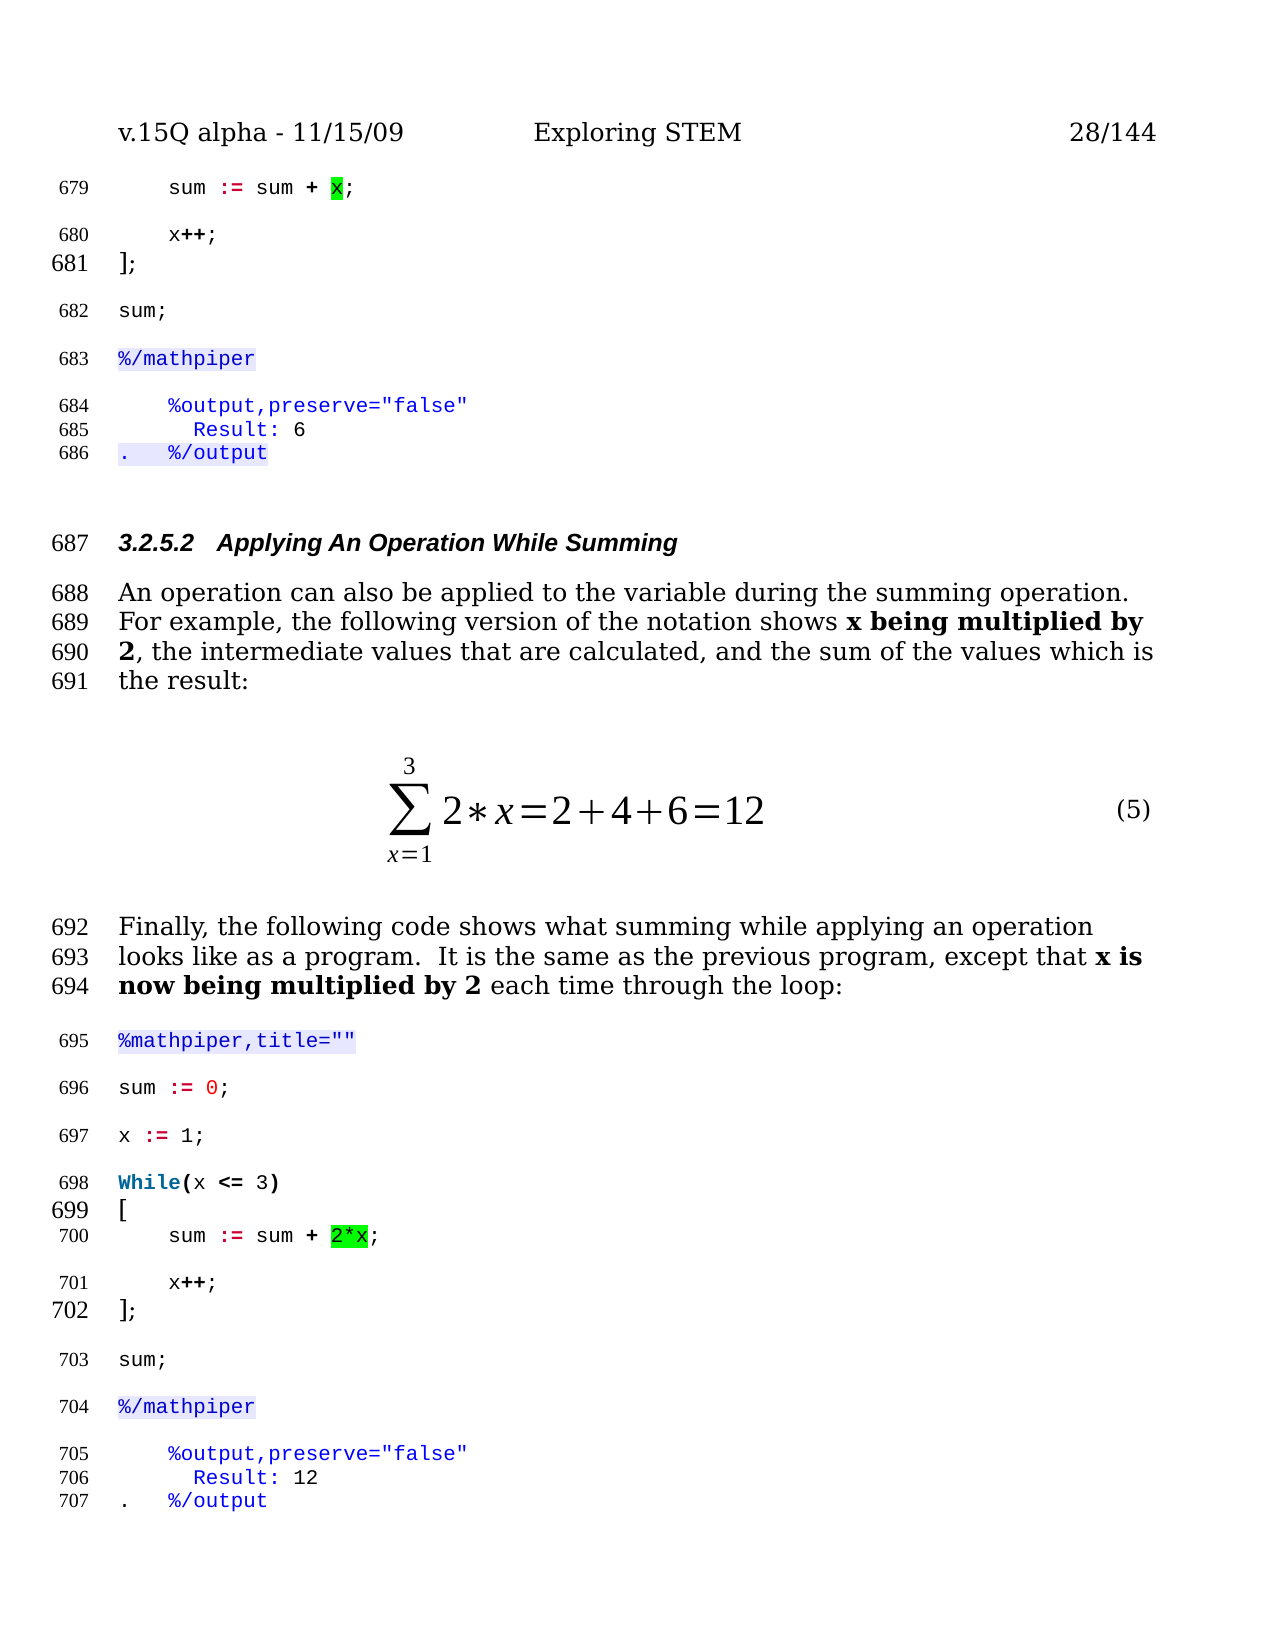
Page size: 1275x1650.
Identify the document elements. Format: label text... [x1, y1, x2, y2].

text . %/output [118, 1490, 1157, 1514]
text %mathpiper,title="" [118, 1030, 1157, 1054]
table_header [118, 745, 1041, 874]
text x++; [118, 1272, 1157, 1296]
text . %/output [118, 442, 1157, 466]
text %/mathpiper [118, 1396, 1157, 1419]
text Result: 12 [118, 1467, 1157, 1490]
text sum; [118, 301, 1157, 324]
text %/mathpiper [118, 348, 1157, 371]
text ]; [118, 248, 1157, 277]
text [ [118, 1196, 1157, 1225]
text x := 1; [118, 1125, 1157, 1148]
table_header (5) [1041, 745, 1157, 874]
text %output,preserve="false" [118, 1443, 1157, 1467]
text x++; [118, 224, 1157, 248]
text sum := sum + 2*x; [118, 1225, 1157, 1248]
text ]; [118, 1296, 1157, 1325]
text sum := sum + x; [118, 177, 1157, 200]
text sum; [118, 1348, 1157, 1372]
text sum := 0; [118, 1077, 1157, 1101]
text %output,preserve="false" [118, 395, 1157, 419]
text While(x <= 3) [118, 1172, 1157, 1196]
text Finally, the following code shows what summing while applying an operation looks like as a program. It is the same as the previous program, except that x is now being multiplied by 2 each time through the loop: [118, 912, 1157, 1000]
subtitle Applying An Operation While Summing [118, 528, 1157, 557]
text An operation can also be applied to the variable during the summing operation. For example, the following version of the notation shows x being multiplied by 2, the intermediate values that are calculated, and the sum of the values which is the result: [118, 578, 1157, 695]
text Result: 6 [118, 419, 1157, 442]
